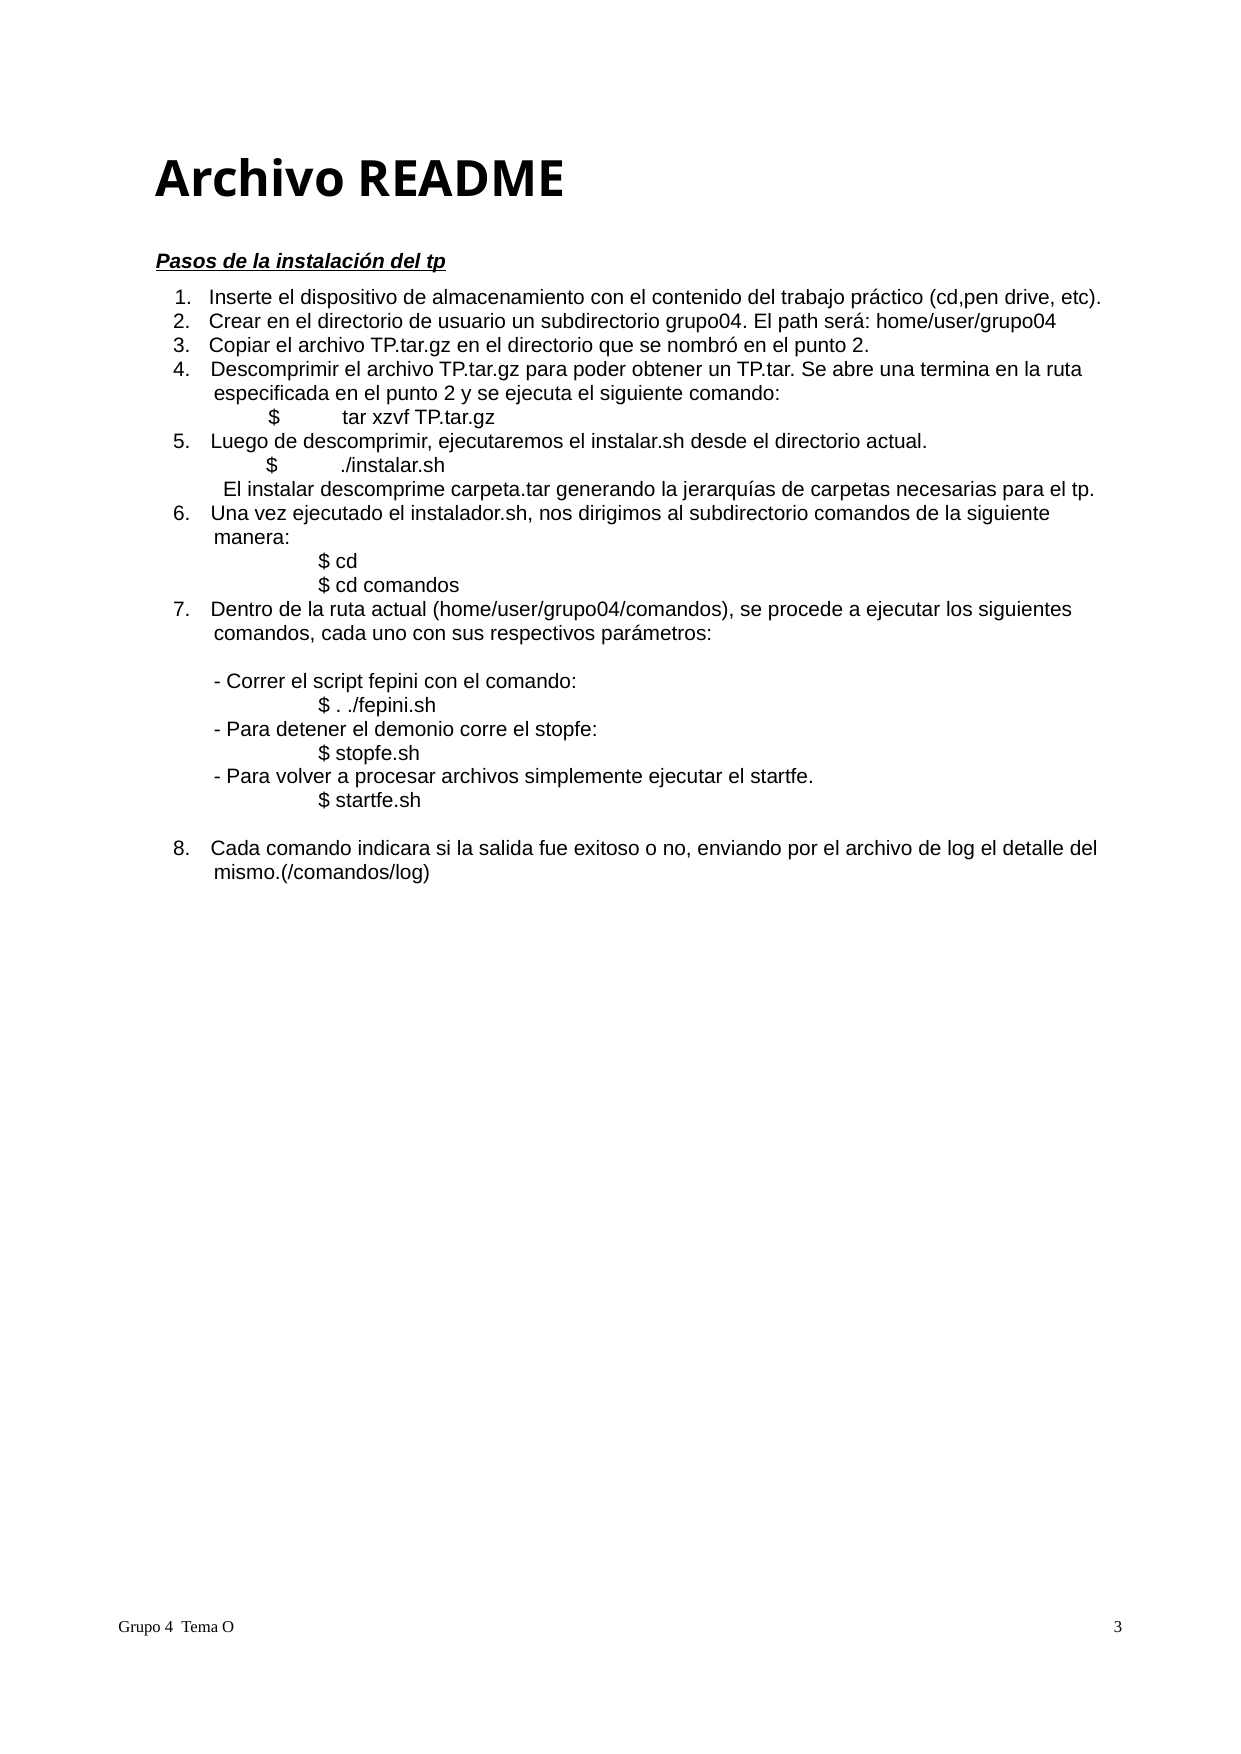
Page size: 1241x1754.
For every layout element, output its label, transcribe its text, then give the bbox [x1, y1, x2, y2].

list $ startfe.sh [173, 788, 1122, 812]
list - Para detener el demonio corre el stopfe: [173, 716, 1122, 740]
subtitle Archivo README [156, 143, 1122, 211]
list $ tar xzvf TP.tar.gz [173, 405, 1122, 429]
list $ cd comandos [173, 573, 1122, 597]
list $ . ./fepini.sh [173, 692, 1122, 716]
list Inserte el dispositivo de almacenamiento con el contenido del trabajo práctico (cd,pen drive, etc). [174, 285, 1122, 309]
list Crear en el directorio de usuario un subdirectorio grupo04. El path será: home/user/grupo04 [173, 309, 1122, 333]
list Luego de descomprimir, ejecutaremos el instalar.sh desde el directorio actual. [173, 429, 1122, 453]
list $ cd [173, 549, 1122, 573]
list $ ./instalar.sh [118, 453, 1122, 477]
list Copiar el archivo TP.tar.gz en el directorio que se nombró en el punto 2. [173, 333, 1122, 357]
list Cada comando indicara si la salida fue exitoso o no, enviando por el archivo de log el detalle del mismo.(/comandos/log) [173, 836, 1122, 884]
list Dentro de la ruta actual (home/user/grupo04/comandos), se procede a ejecutar los siguientes comandos, cada uno con sus respectivos parámetros: [173, 597, 1122, 644]
list Descomprimir el archivo TP.tar.gz para poder obtener un TP.tar. Se abre una termina en la ruta especificada en el punto 2 y se ejecuta el siguiente comando: [173, 357, 1122, 405]
list - Correr el script fepini con el comando: [173, 668, 1122, 692]
subtitle Pasos de la instalación del tp [156, 249, 1122, 273]
list El instalar descomprime carpeta.tar generando la jerarquías de carpetas necesarias para el tp. [118, 477, 1122, 501]
list - Para volver a procesar archivos simplemente ejecutar el startfe. [173, 764, 1122, 788]
list Una vez ejecutado el instalador.sh, nos dirigimos al subdirectorio comandos de la siguiente manera: [173, 501, 1122, 549]
list $ stopfe.sh [173, 740, 1122, 764]
